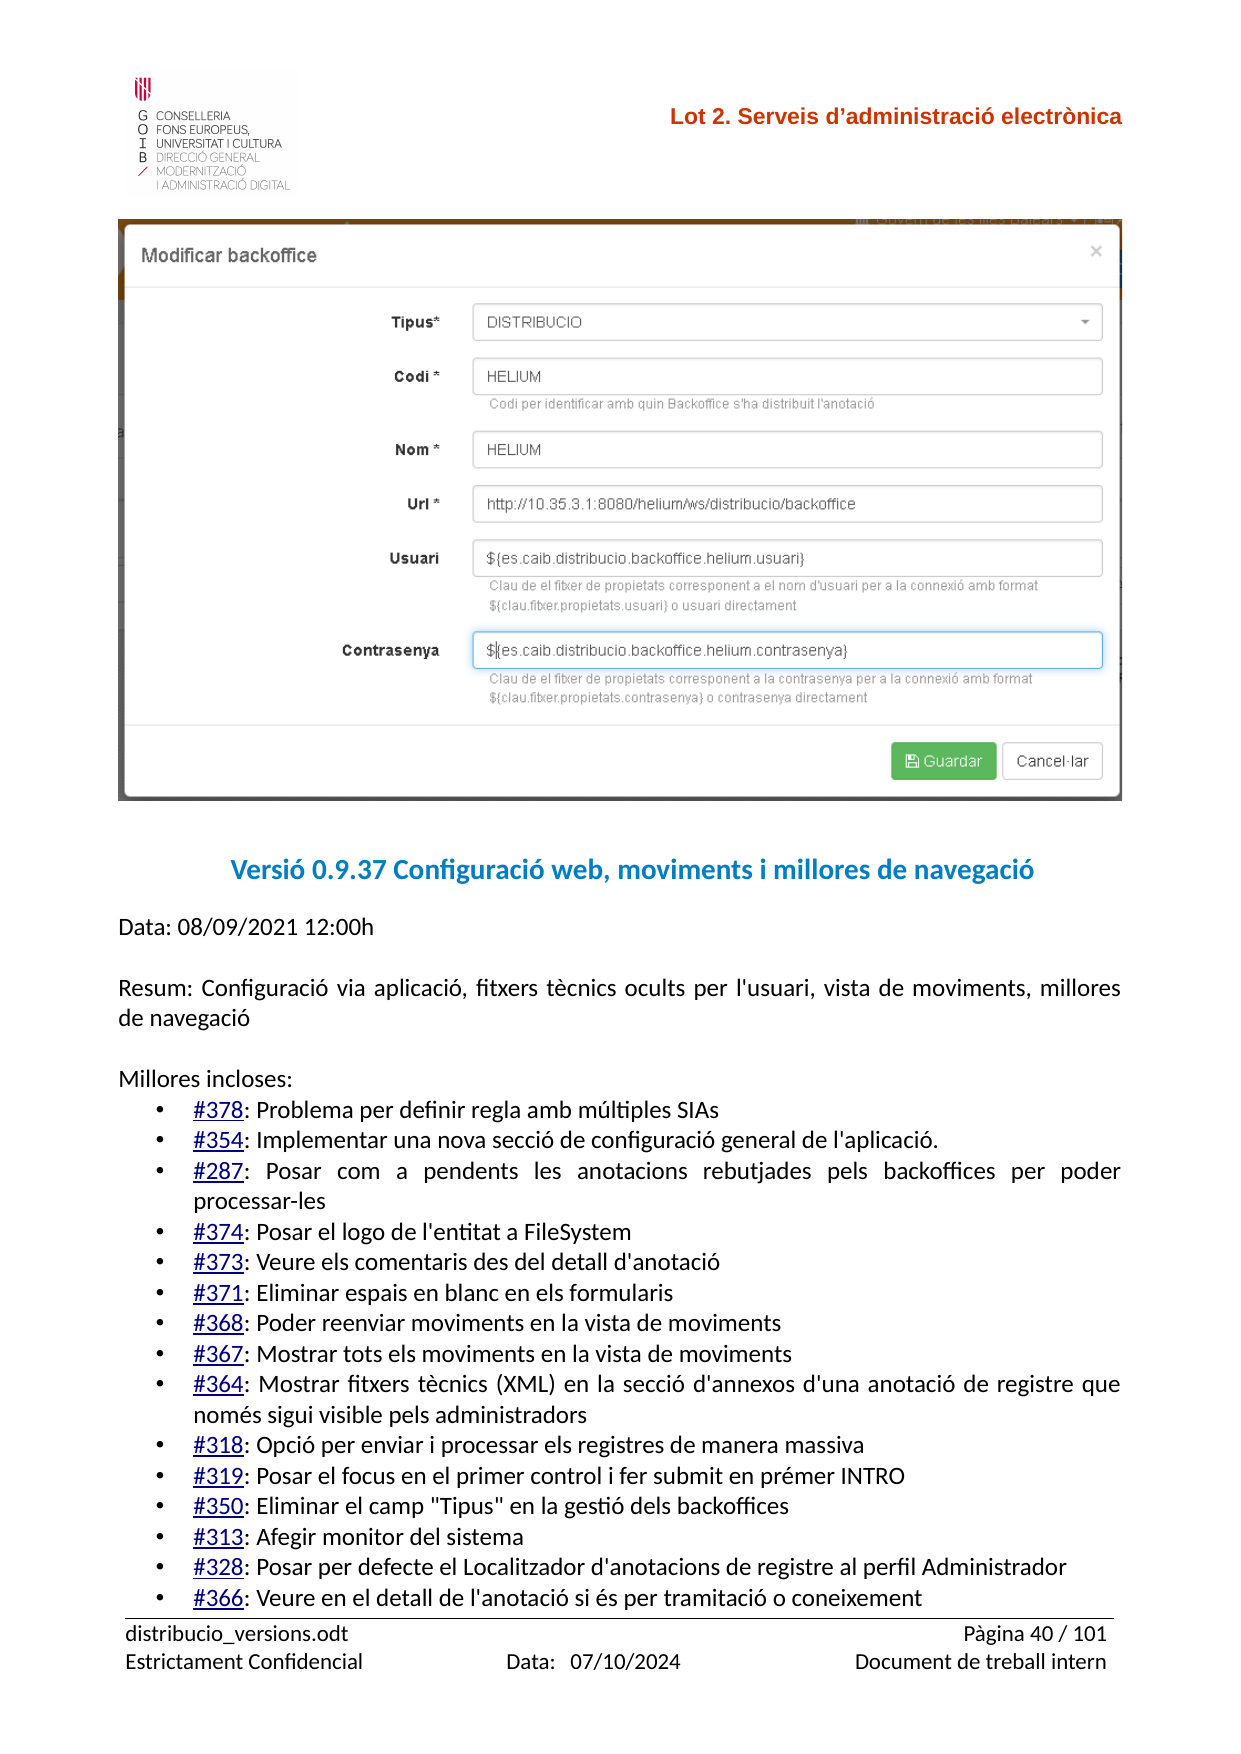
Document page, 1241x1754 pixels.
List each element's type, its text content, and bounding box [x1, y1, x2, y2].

list #366: Veure en el detall de l'anotació si és per tramitació o coneixement [156, 1582, 1122, 1613]
list #373: Veure els comentaris des del detall d'anotació [156, 1246, 1122, 1277]
list #319: Posar el focus en el primer control i fer submit en prémer INTRO [156, 1460, 1122, 1491]
list #374: Posar el logo de l'entitat a FileSystem [156, 1216, 1122, 1246]
picture [118, 219, 1123, 801]
list #367: Mostrar tots els moviments en la vista de moviments [156, 1338, 1122, 1368]
list #371: Eliminar espais en blanc en els formularis [156, 1277, 1122, 1307]
text Resum: Configuració via aplicació, fitxers tècnics ocults per l'usuari, vista de moviments, millores de navegació [118, 972, 1122, 1033]
list #313: Afegir monitor del sistema [156, 1521, 1122, 1552]
list #354: Implementar una nova secció de configuració general de l'aplicació. [156, 1124, 1122, 1155]
list #318: Opció per enviar i processar els registres de manera massiva [156, 1429, 1122, 1460]
list #328: Posar per defecte el Localitzador d'anotacions de registre al perfil Administrador [156, 1552, 1122, 1582]
list #287: Posar com a pendents les anotacions rebutjades pels backoffices per poder processar-les [156, 1155, 1122, 1216]
list #364: Mostrar fitxers tècnics (XML) en la secció d'annexos d'una anotació de registre que només sigui visible pels administradors [156, 1368, 1122, 1429]
text Millores incloses: [118, 1063, 1122, 1094]
text Data: 08/09/2021 12:00h [118, 911, 1122, 941]
list #378: Problema per definir regla amb múltiples SIAs [156, 1094, 1122, 1124]
subtitle Versió 0.9.37 Configuració web, moviments i millores de navegació [153, 851, 1122, 887]
list #350: Eliminar el camp "Tipus" en la gestió dels backoffices [156, 1491, 1122, 1521]
picture [126, 70, 299, 197]
list #368: Poder reenviar moviments en la vista de moviments [156, 1307, 1122, 1338]
